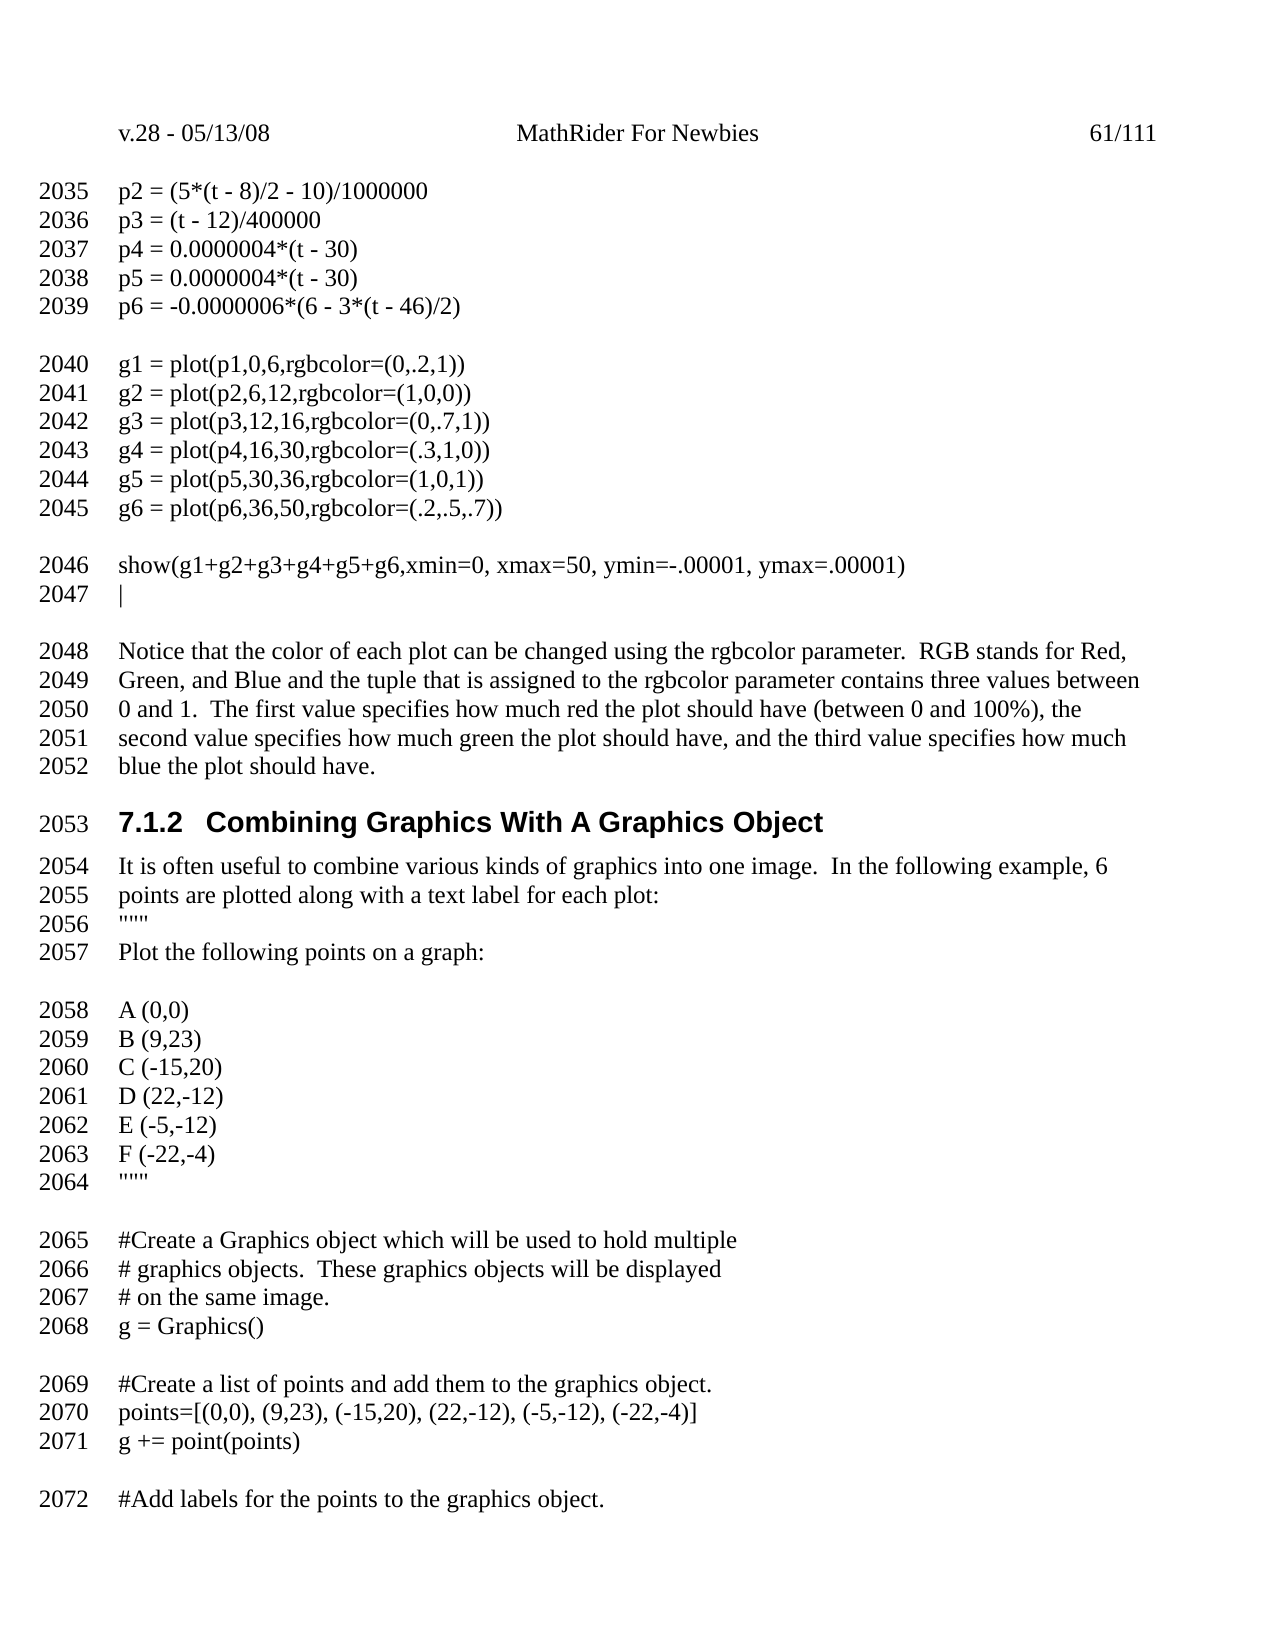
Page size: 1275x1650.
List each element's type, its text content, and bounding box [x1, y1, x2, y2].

text A (0,0) [118, 995, 1157, 1024]
text # graphics objects. These graphics objects will be displayed [118, 1254, 1157, 1282]
text F (-22,-4) [118, 1139, 1157, 1167]
text Plot the following points on a graph: [118, 937, 1157, 966]
text g6 = plot(p6,36,50,rgbcolor=(.2,.5,.7)) [118, 493, 1157, 521]
text D (22,-12) [118, 1081, 1157, 1110]
text g3 = plot(p3,12,16,rgbcolor=(0,.7,1)) [118, 406, 1157, 435]
text #Create a Graphics object which will be used to hold multiple [118, 1225, 1157, 1254]
text #Add labels for the points to the graphics object. [118, 1484, 1157, 1512]
text g1 = plot(p1,0,6,rgbcolor=(0,.2,1)) [118, 349, 1157, 378]
text g += point(points) [118, 1426, 1157, 1455]
text """ [118, 909, 1157, 937]
subtitle Combining Graphics With A Graphics Object [118, 805, 1157, 839]
text E (-5,-12) [118, 1110, 1157, 1139]
text B (9,23) [118, 1024, 1157, 1052]
text g4 = plot(p4,16,30,rgbcolor=(.3,1,0)) [118, 435, 1157, 464]
text show(g1+g2+g3+g4+g5+g6,xmin=0, xmax=50, ymin=-.00001, ymax=.00001) [118, 550, 1157, 579]
text g5 = plot(p5,30,36,rgbcolor=(1,0,1)) [118, 464, 1157, 493]
text p5 = 0.0000004*(t - 30) [118, 263, 1157, 291]
text # on the same image. [118, 1282, 1157, 1311]
text """ [118, 1167, 1157, 1196]
text Notice that the color of each plot can be changed using the rgbcolor parameter. RGB stands for Red, Green, and Blue and the tuple that is assigned to the rgbcolor parameter contains three values between 0 and 1. The first value specifies how much red the plot should have (between 0 and 100%), the second value specifies how much green the plot should have, and the third value specifies how much blue the plot should have. [118, 636, 1157, 780]
text points=[(0,0), (9,23), (-15,20), (22,-12), (-5,-12), (-22,-4)] [118, 1397, 1157, 1426]
text g = Graphics() [118, 1311, 1157, 1340]
text p4 = 0.0000004*(t - 30) [118, 234, 1157, 263]
text C (-15,20) [118, 1052, 1157, 1081]
text #Create a list of points and add them to the graphics object. [118, 1369, 1157, 1397]
text p6 = -0.0000006*(6 - 3*(t - 46)/2) [118, 291, 1157, 320]
text p3 = (t - 12)/400000 [118, 205, 1157, 234]
text It is often useful to combine various kinds of graphics into one image. In the following example, 6 points are plotted along with a text label for each plot: [118, 851, 1157, 909]
text g2 = plot(p2,6,12,rgbcolor=(1,0,0)) [118, 378, 1157, 406]
text | [118, 579, 1157, 608]
text p2 = (5*(t - 8)/2 - 10)/1000000 [118, 176, 1157, 205]
